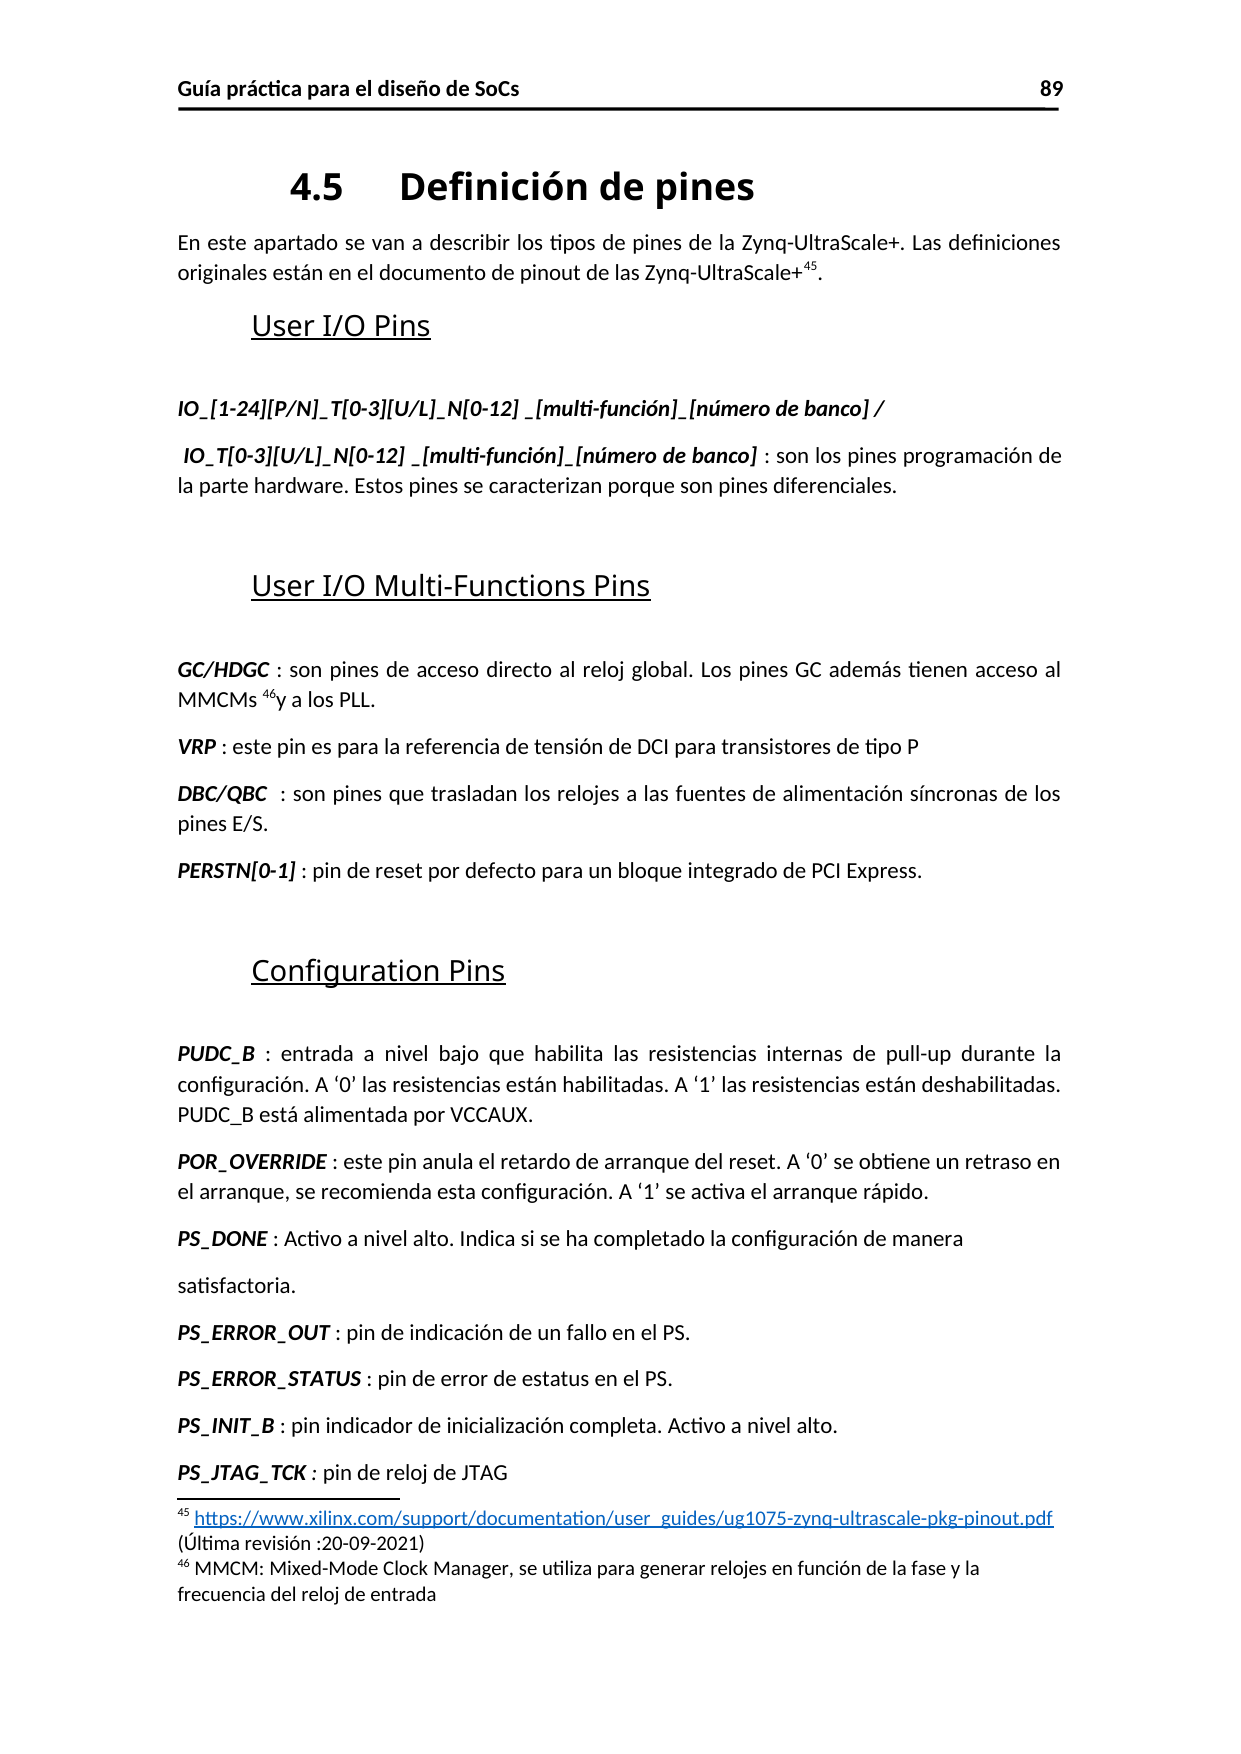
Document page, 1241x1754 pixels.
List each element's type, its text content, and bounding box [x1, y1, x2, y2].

text PUDC_B : entrada a nivel bajo que habilita las resistencias internas de pull-up durante la configuración. A ‘0’ las resistencias están habilitadas. A ‘1’ las resistencias están deshabilitadas. PUDC_B está alimentada por VCCAUX. [177, 1039, 1063, 1128]
text MMCM: Mixed-Mode Clock Manager, se utiliza para generar relojes en función de la fase y la frecuencia del reloj de entrada [177, 1556, 1063, 1606]
text PERSTN[0-1] : pin de reset por defecto para un bloque integrado de PCI Express. [177, 856, 1063, 884]
text PS_JTAG_TCK : pin de reloj de JTAG [177, 1458, 1063, 1486]
text PS_DONE : Activo a nivel alto. Indica si se ha completado la configuración de manera [177, 1224, 1063, 1252]
subtitle Configuration Pins [251, 950, 1063, 989]
text IO_[1-24][P/N]_T[0-3][U/L]_N[0-12] _[multi-función]_[número de banco] / [177, 394, 1063, 422]
text PS_ERROR_STATUS : pin de error de estatus en el PS. [177, 1364, 1063, 1392]
subtitle User I/O Pins [251, 305, 1063, 344]
text satisfactoria. [177, 1271, 1063, 1299]
text En este apartado se van a describir los tipos de pines de la Zynq-UltraScale+. Las definiciones originales están en el documento de pinout de las Zynq-UltraScale+. [177, 228, 1063, 286]
subtitle User I/O Multi-Functions Pins [251, 565, 1063, 605]
text VRP : este pin es para la referencia de tensión de DCI para transistores de tipo P [177, 732, 1063, 760]
text GC/HDGC : son pines de acceso directo al reloj global. Los pines GC además tienen acceso al MMCMs y a los PLL. [177, 655, 1063, 713]
text PS_ERROR_OUT : pin de indicación de un fallo en el PS. [177, 1318, 1063, 1346]
text DBC/QBC : son pines que trasladan los relojes a las fuentes de alimentación síncronas de los pines E/S. [177, 779, 1063, 837]
text https://www.xilinx.com/support/documentation/user_guides/ug1075-zynq-ultrascale-pkg-pinout.pdf (Última revisión :20-09-2021) [177, 1505, 1063, 1556]
text IO_T[0-3][U/L]_N[0-12] _[multi-función]_[número de banco] : son los pines programación de la parte hardware. Estos pines se caracterizan porque son pines diferenciales. [177, 441, 1063, 499]
text PS_INIT_B : pin indicador de inicialización completa. Activo a nivel alto. [177, 1411, 1063, 1439]
subtitle 4.5 Definición de pines [290, 160, 1063, 211]
text POR_OVERRIDE : este pin anula el retardo de arranque del reset. A ‘0’ se obtiene un retraso en el arranque, se recomienda esta configuración. A ‘1’ se activa el arranque rápido. [177, 1147, 1063, 1205]
